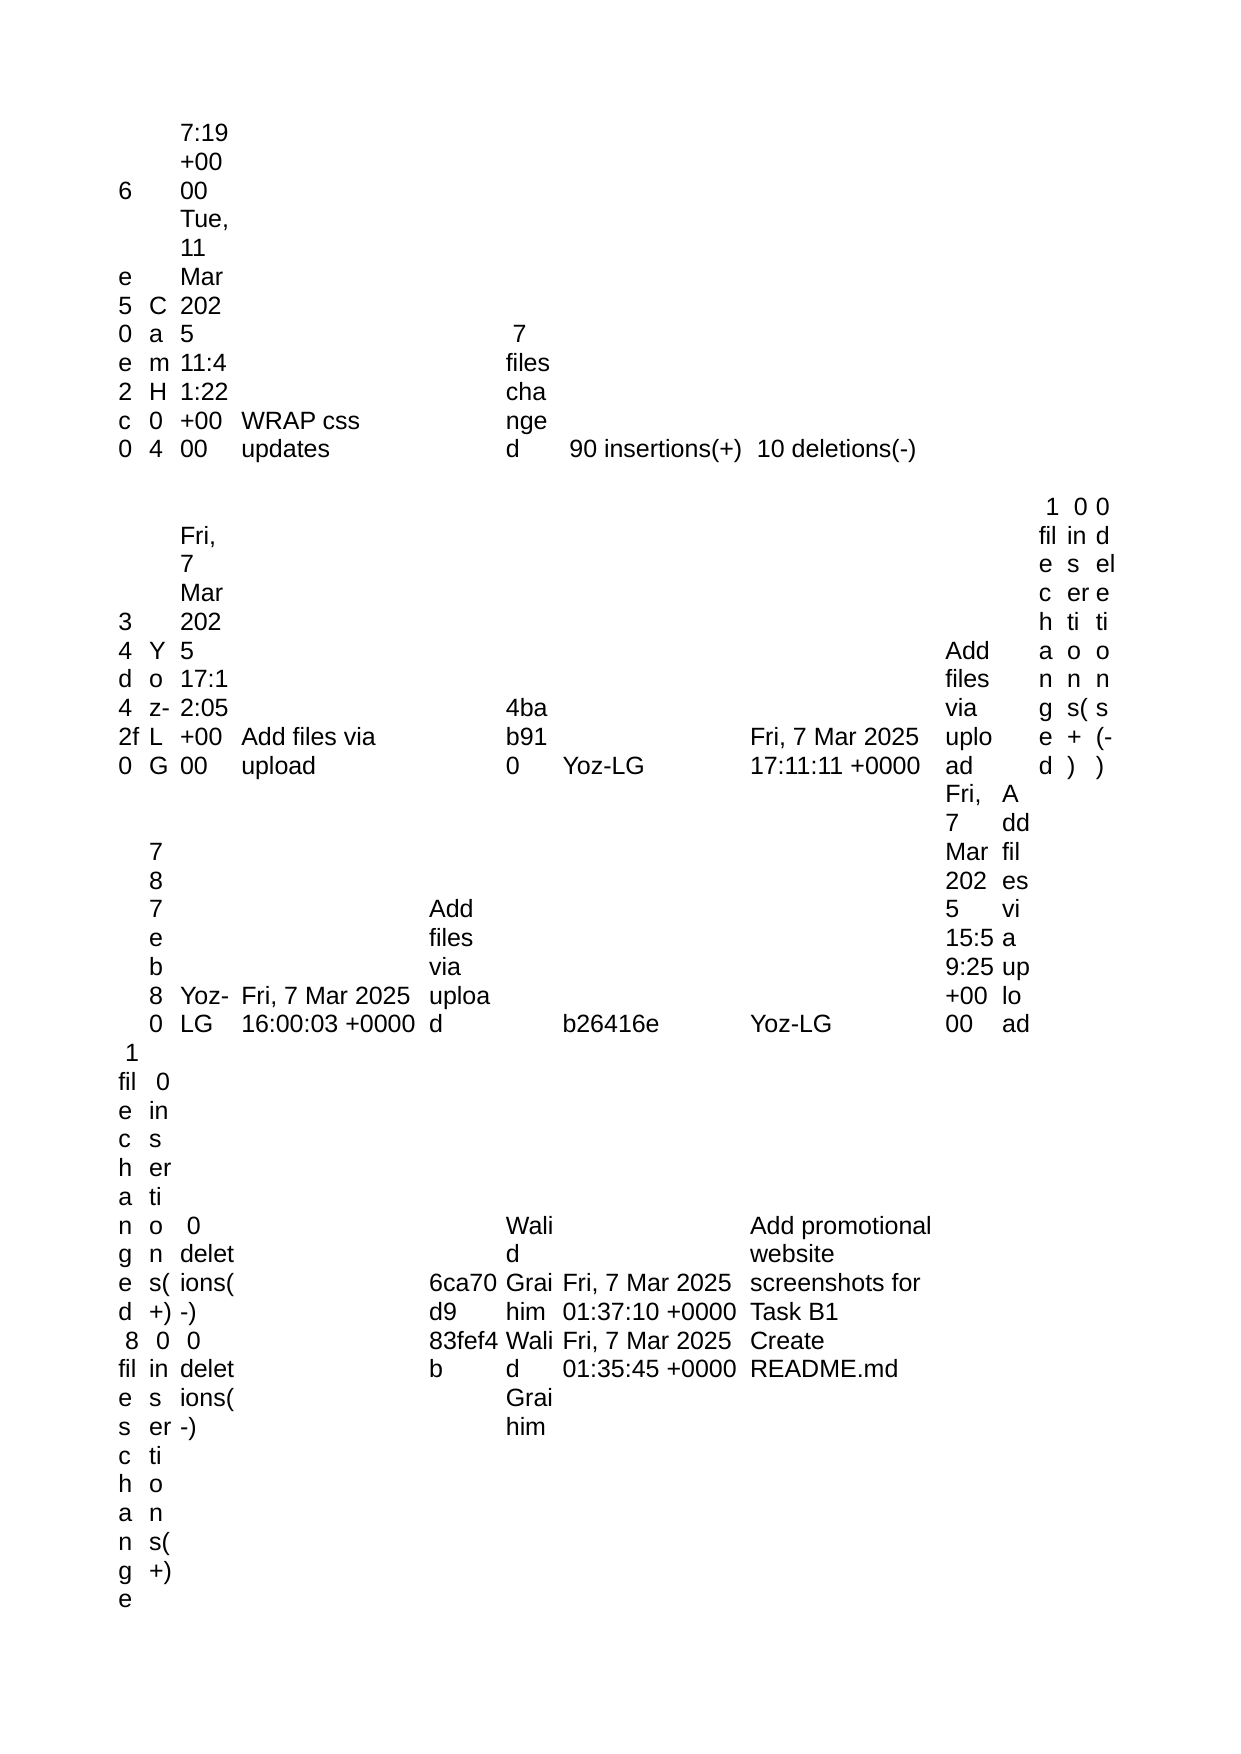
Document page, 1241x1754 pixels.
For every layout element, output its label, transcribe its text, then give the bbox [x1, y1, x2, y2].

table_cell [999, 463, 1035, 779]
table_cell [1064, 1038, 1092, 1326]
table_cell [942, 118, 999, 204]
table_cell 6ca70d9 [426, 1038, 502, 1326]
table_cell [1093, 1326, 1119, 1613]
table_cell Fri, 7 Mar 2025 16:00:03 +0000 [238, 779, 426, 1038]
table_cell 0 insertions(+) [146, 1326, 177, 1613]
table_cell 7 files changed [503, 204, 559, 463]
table_cell [999, 204, 1035, 463]
table_cell Add files via upload [942, 463, 999, 779]
table_cell [1035, 118, 1064, 204]
table_cell e50e2c0 [115, 204, 146, 463]
table_cell [559, 118, 747, 204]
table_cell 7:19 +0000 [177, 118, 238, 204]
table_cell 90 insertions(+) [559, 204, 747, 463]
table_cell Add files via upload [999, 779, 1035, 1038]
table_cell 10 deletions(-) [747, 204, 942, 463]
table_cell 34d42f0 [115, 463, 146, 779]
table_cell Fri, 7 Mar 2025 17:11:11 +0000 [747, 463, 942, 779]
table_cell 0 insertions(+) [146, 1038, 177, 1326]
table_cell Create README.md [747, 1326, 942, 1613]
table_cell Walid Graihim [503, 1038, 559, 1326]
table_cell 83fef4b [426, 1326, 502, 1613]
table_cell [503, 118, 559, 204]
table_cell [238, 1038, 426, 1326]
table_cell [999, 1038, 1035, 1326]
table_cell WRAP css updates [238, 204, 426, 463]
table_cell 1 file changed [115, 1038, 146, 1326]
table_cell Fri, 7 Mar 2025 01:35:45 +0000 [559, 1326, 747, 1613]
table_cell [1064, 1326, 1092, 1613]
table_cell [942, 204, 999, 463]
table_cell Yoz-LG [177, 779, 238, 1038]
table_cell [1093, 1038, 1119, 1326]
table_cell Fri, 7 Mar 2025 01:37:10 +0000 [559, 1038, 747, 1326]
table_cell 4bab910 [503, 463, 559, 779]
table_cell 0 deletions(-) [1093, 463, 1119, 779]
table_cell [942, 1038, 999, 1326]
table_cell [146, 118, 177, 204]
table_cell [426, 463, 502, 779]
table_cell [747, 118, 942, 204]
table_cell [1035, 1326, 1064, 1613]
table_cell [1035, 1038, 1064, 1326]
table_cell [426, 204, 502, 463]
table_cell [1035, 779, 1064, 1038]
table_cell Yoz-LG [146, 463, 177, 779]
table_cell Add files via upload [238, 463, 426, 779]
table_cell CamH04 [146, 204, 177, 463]
table_cell [426, 118, 502, 204]
table_cell [1064, 118, 1092, 204]
table_cell [1093, 118, 1119, 204]
table_cell [999, 118, 1035, 204]
table_cell Walid Graihim [503, 1326, 559, 1613]
table_cell Fri, 7 Mar 2025 17:12:05 +0000 [177, 463, 238, 779]
table_cell Tue, 11 Mar 2025 11:41:22 +0000 [177, 204, 238, 463]
table_cell [1035, 204, 1064, 463]
table_cell [1064, 204, 1092, 463]
table_cell 0 deletions(-) [177, 1038, 238, 1326]
table_cell Yoz-LG [747, 779, 942, 1038]
table_cell Add promotional website screenshots for Task B1 [747, 1038, 942, 1326]
table_cell 6 [115, 118, 146, 204]
table_cell [115, 779, 146, 1038]
table_cell 0 deletions(-) [177, 1326, 238, 1613]
table_cell 8 files change [115, 1326, 146, 1613]
table_cell 787eb80 [146, 779, 177, 1038]
table_cell 0 insertions(+) [1064, 463, 1092, 779]
table_cell [1093, 779, 1119, 1038]
table_cell Yoz-LG [559, 463, 747, 779]
table_cell Add files via upload [426, 779, 502, 1038]
table_cell [999, 1326, 1035, 1613]
table_cell [238, 1326, 426, 1613]
table_cell [1064, 779, 1092, 1038]
table_cell 1 file changed [1035, 463, 1064, 779]
table_cell b26416e [559, 779, 747, 1038]
table_cell [1093, 204, 1119, 463]
table_cell Fri, 7 Mar 2025 15:59:25 +0000 [942, 779, 999, 1038]
table_cell [503, 779, 559, 1038]
table_cell [238, 118, 426, 204]
table_cell [942, 1326, 999, 1613]
